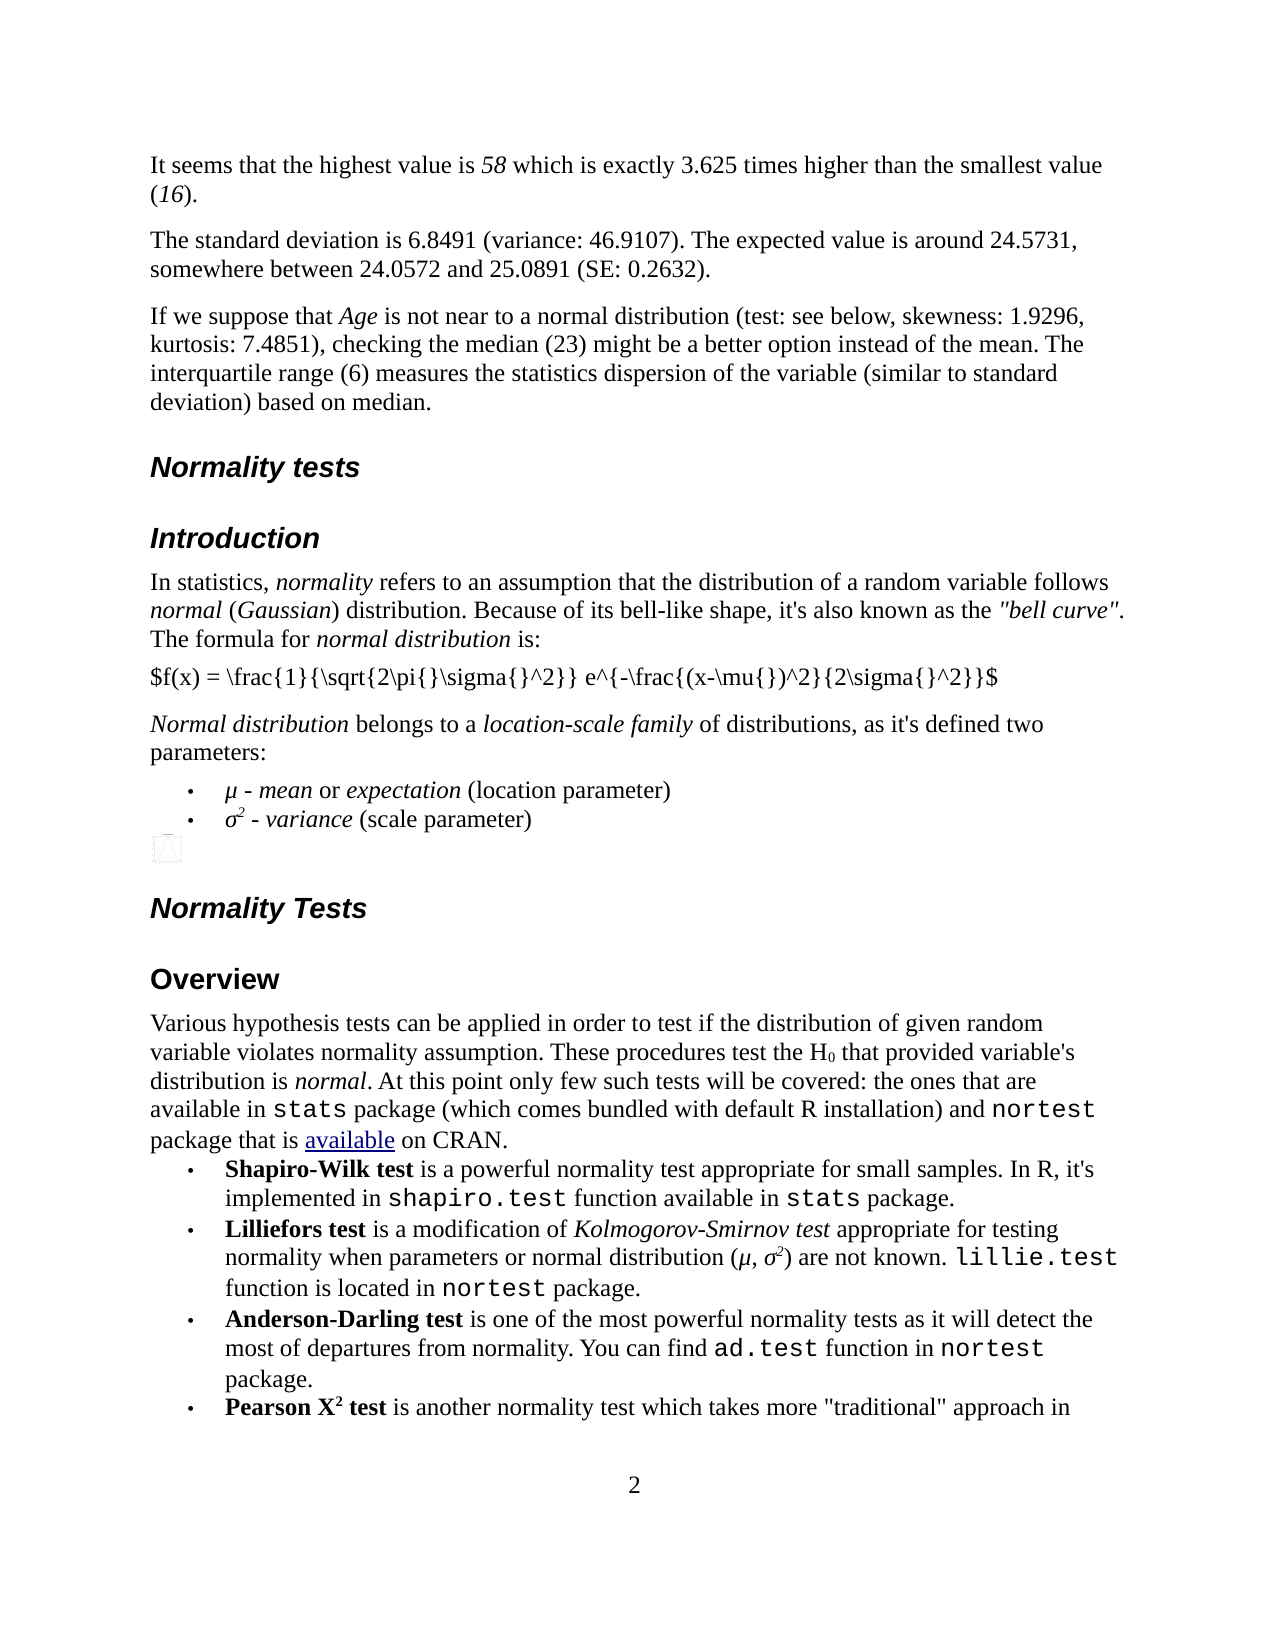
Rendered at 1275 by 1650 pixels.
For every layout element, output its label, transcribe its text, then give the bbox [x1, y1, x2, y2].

list Pearson Χ2 test is another normality test which takes more "traditional" approach in [187, 1392, 1125, 1421]
subtitle Overview [150, 962, 1125, 996]
subtitle Introduction [150, 521, 1125, 554]
list μ - mean or expectation (location parameter) [187, 775, 1125, 804]
text The standard deviation is 6.8491 (variance: 46.9107). The expected value is around 24.5731, somewhere between 24.0572 and 25.0891 (SE: 0.2632). [150, 225, 1125, 283]
subtitle Normality tests [150, 450, 1125, 483]
text It seems that the highest value is 58 which is exactly 3.625 times higher than the smallest value (16). [150, 150, 1125, 207]
subtitle Normality Tests [150, 891, 1125, 925]
list σ2 - variance (scale parameter) [187, 804, 1125, 833]
text Normal distribution belongs to a location-scale family of distributions, as it's defined two parameters: [150, 709, 1125, 766]
picture [150, 832, 184, 867]
text Various hypothesis tests can be applied in order to test if the distribution of given random variable violates normality assumption. These procedures test the H0 that provided variable's distribution is normal. At this point only few such tests will be covered: the ones that are available in stats package (which comes bundled with default R installation) and nortest package that is available on CRAN. [150, 1008, 1125, 1154]
list Anderson-Darling test is one of the most powerful normality tests as it will detect the most of departures from normality. You can find ad.test function in nortest package. [187, 1304, 1125, 1392]
text In statistics, normality refers to an assumption that the distribution of a random variable follows normal (Gaussian) distribution. Because of its bell-like shape, it's also known as the "bell curve". The formula for normal distribution is: [150, 567, 1125, 653]
list Lilliefors test is a modification of Kolmogorov-Smirnov test appropriate for testing normality when parameters or normal distribution (μ, σ2) are not known. lillie.test function is located in nortest package. [187, 1214, 1125, 1304]
text $f(x) = \frac{1}{\sqrt{2\pi{}\sigma{}^2}} e^{-\frac{(x-\mu{})^2}{2\sigma{}^2}}$ [150, 662, 1125, 691]
text If we suppose that Age is not near to a normal distribution (test: see below, skewness: 1.9296, kurtosis: 7.4851), checking the median (23) might be a better option instead of the mean. The interquartile range (6) measures the statistics dispersion of the variable (similar to standard deviation) based on median. [150, 301, 1125, 416]
list Shapiro-Wilk test is a powerful normality test appropriate for small samples. In R, it's implemented in shapiro.test function available in stats package. [187, 1154, 1125, 1214]
